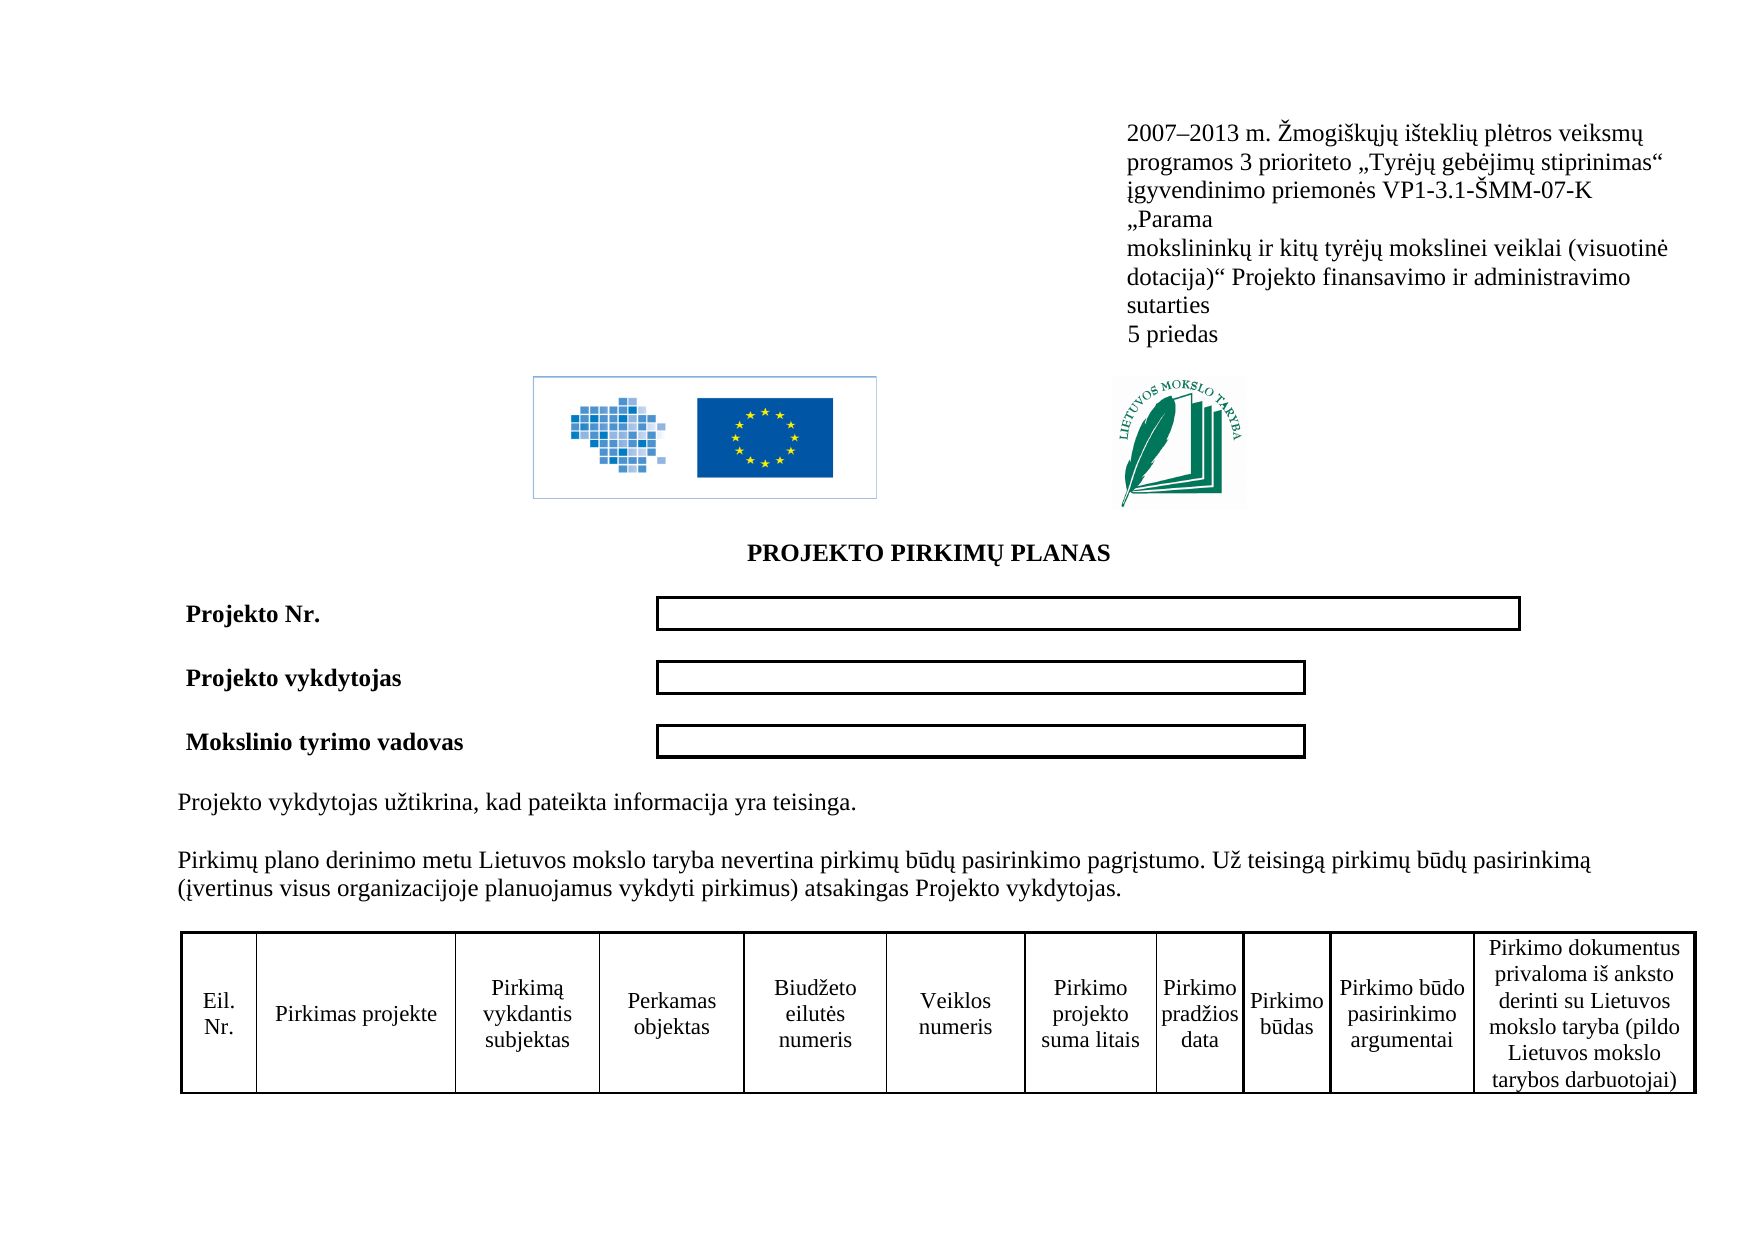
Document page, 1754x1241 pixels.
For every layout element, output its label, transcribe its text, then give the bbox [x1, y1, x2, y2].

table_header Projekto Nr. [181, 596, 656, 628]
table_header [984, 377, 1112, 510]
table_header Pirkimo būdas [1245, 934, 1329, 1092]
table_header Pirkimo būdo pasirinkimo argumentai [1332, 934, 1473, 1092]
table_cell [659, 727, 1303, 755]
table_header Pirkimo dokumentus privaloma iš anksto derinti su Lietuvos mokslo taryba (pildo Lietuvos mokslo tarybos darbuotojai) [1475, 934, 1693, 1092]
table_cell [181, 628, 657, 660]
text Pirkimų plano derinimo metu Lietuvos mokslo taryba nevertina pirkimų būdų pasirinkimo pagrįstumo. Už teisingą pirkimų būdų pasirinkimą (įvertinus visus organizacijoje planuojamus vykdyti pirkimus) atsakingas Projekto vykdytojas. [177, 845, 1680, 902]
table_cell [659, 663, 1303, 692]
table_header [1304, 599, 1518, 628]
text programos 3 prioriteto „Tyrėjų gebėjimų stiprinimas“ [1127, 147, 1680, 176]
table_header [1247, 377, 1376, 510]
table_cell [658, 695, 1304, 723]
table_header Veiklos numeris [887, 934, 1024, 1092]
text dotacija)“ Projekto finansavimo ir administravimo sutarties [1127, 262, 1680, 319]
table_cell [1306, 724, 1519, 755]
text PROJEKTO PIRKIMŲ PLANAS [177, 538, 1680, 567]
text mokslininkų ir kitų tyrėjų mokslinei veiklai (visuotinė [1127, 233, 1680, 262]
text įgyvendinimo priemonės VP1-3.1-ŠMM-07-K „Parama [1127, 176, 1680, 233]
table_header Pirkimą vykdantis subjektas [456, 934, 599, 1092]
table_cell [181, 692, 657, 723]
table_cell [1306, 660, 1519, 692]
table_header Pirkimas projekte [257, 934, 455, 1092]
text 5 priedas [1127, 319, 1680, 348]
table_header [426, 377, 983, 510]
table_cell [658, 631, 1304, 660]
table_header Pirkimo pradžios data [1157, 934, 1242, 1092]
table_cell [1304, 692, 1519, 723]
table_header Eil. Nr. [183, 934, 256, 1092]
text Projekto vykdytojas užtikrina, kad pateikta informacija yra teisinga. [177, 787, 1680, 816]
table_cell Mokslinio tyrimo vadovas [181, 724, 656, 755]
table_header Pirkimo projekto suma litais [1026, 934, 1156, 1092]
table_cell Projekto vykdytojas [181, 660, 656, 692]
table_header Perkamas objektas [600, 934, 743, 1092]
table_header Biudžeto eilutės numeris [745, 934, 886, 1092]
table_cell [1304, 631, 1519, 660]
text 2007–2013 m. Žmogiškųjų išteklių plėtros veiksmų [1127, 118, 1680, 147]
table_header [659, 599, 1304, 628]
